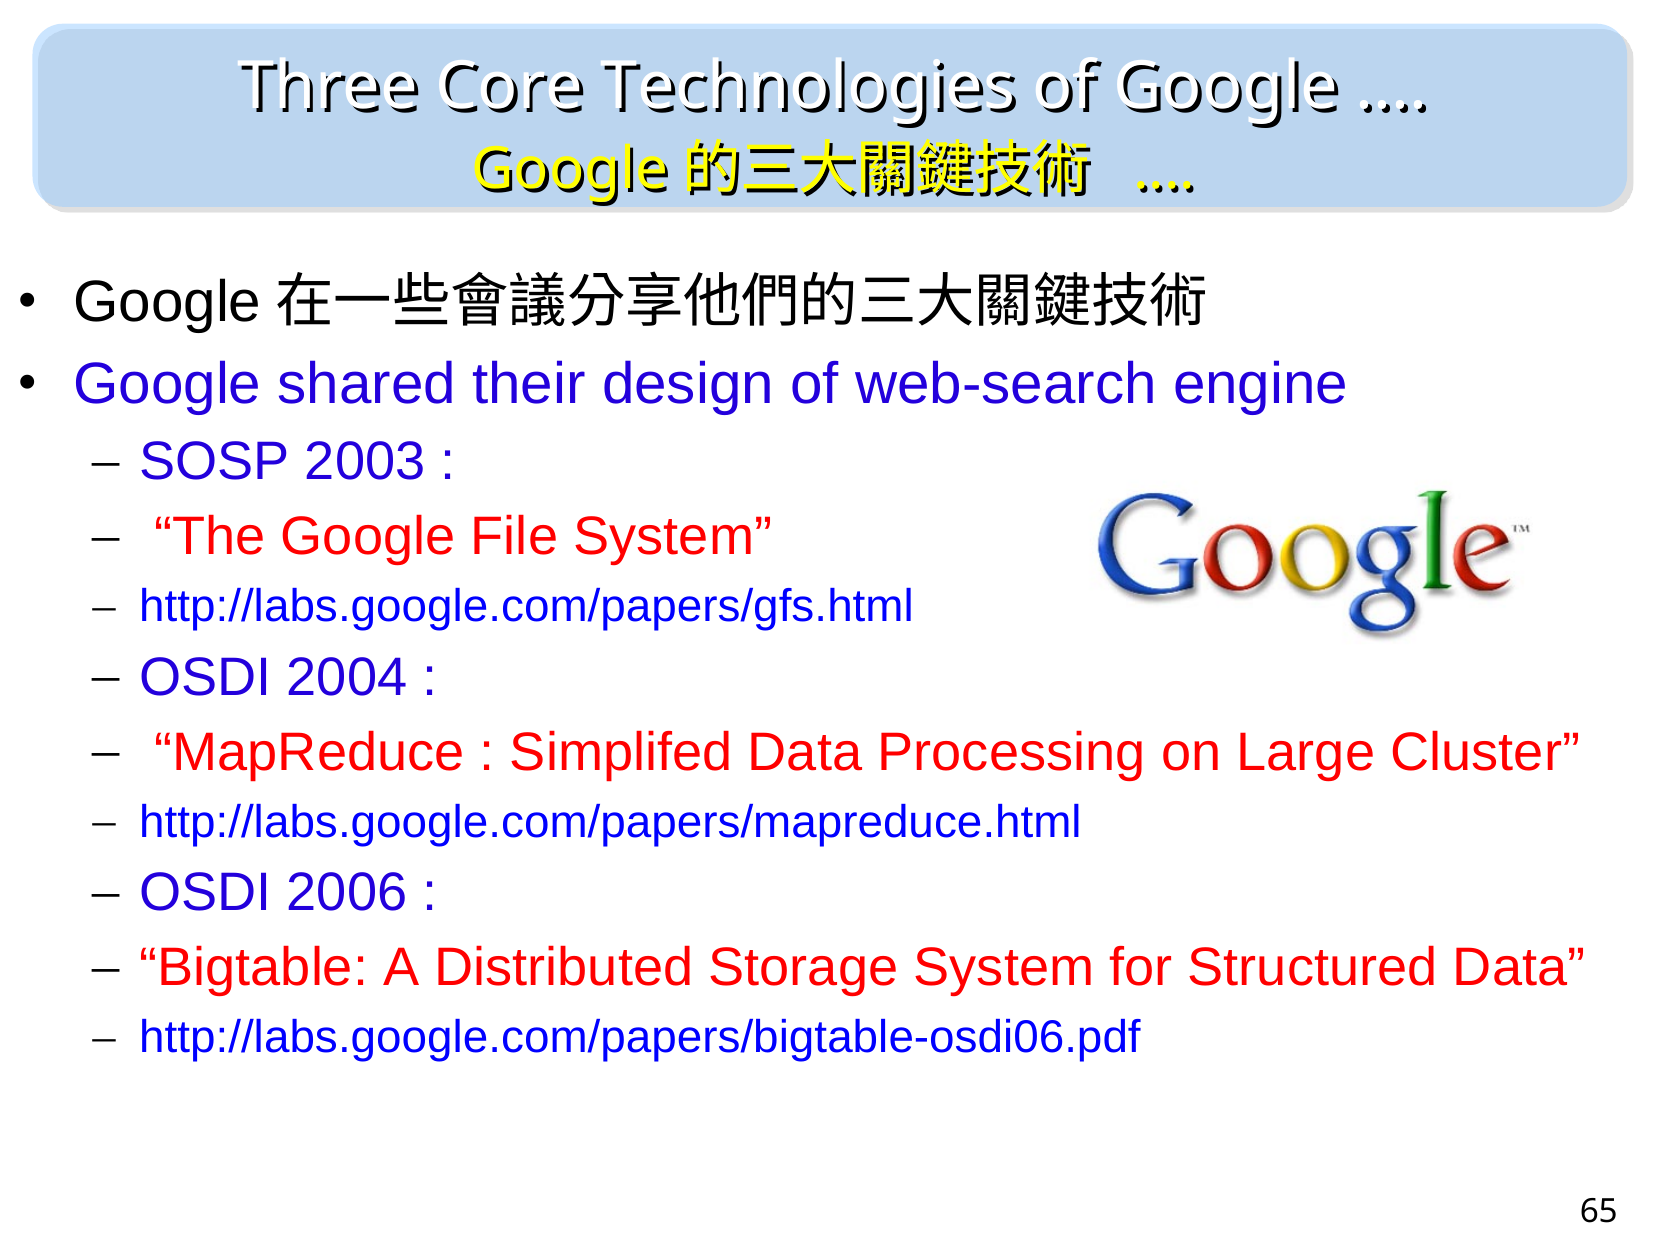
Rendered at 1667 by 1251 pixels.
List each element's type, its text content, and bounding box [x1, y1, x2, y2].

title Three Core Technologies of Google .... Google的三大關鍵技術 .... [124, 30, 1542, 203]
text_box [32, 23, 1628, 207]
list Google在一些會議分享他們的三大關鍵技術 Google shared their design of web-search engine SOSP 2003 : “The Google File System” http://labs.google.com/papers/gfs.html OSDI 2004 : “MapReduce : Simplifed Data Processing on Large Cluster” http://labs.google.com/papers/mapreduce.html OSDI 2006 : “Bigtable: A Distributed Storage System for Structured Data” http://labs.google.com/papers/bigtable-osdi06.pdf [17, 265, 1624, 1191]
